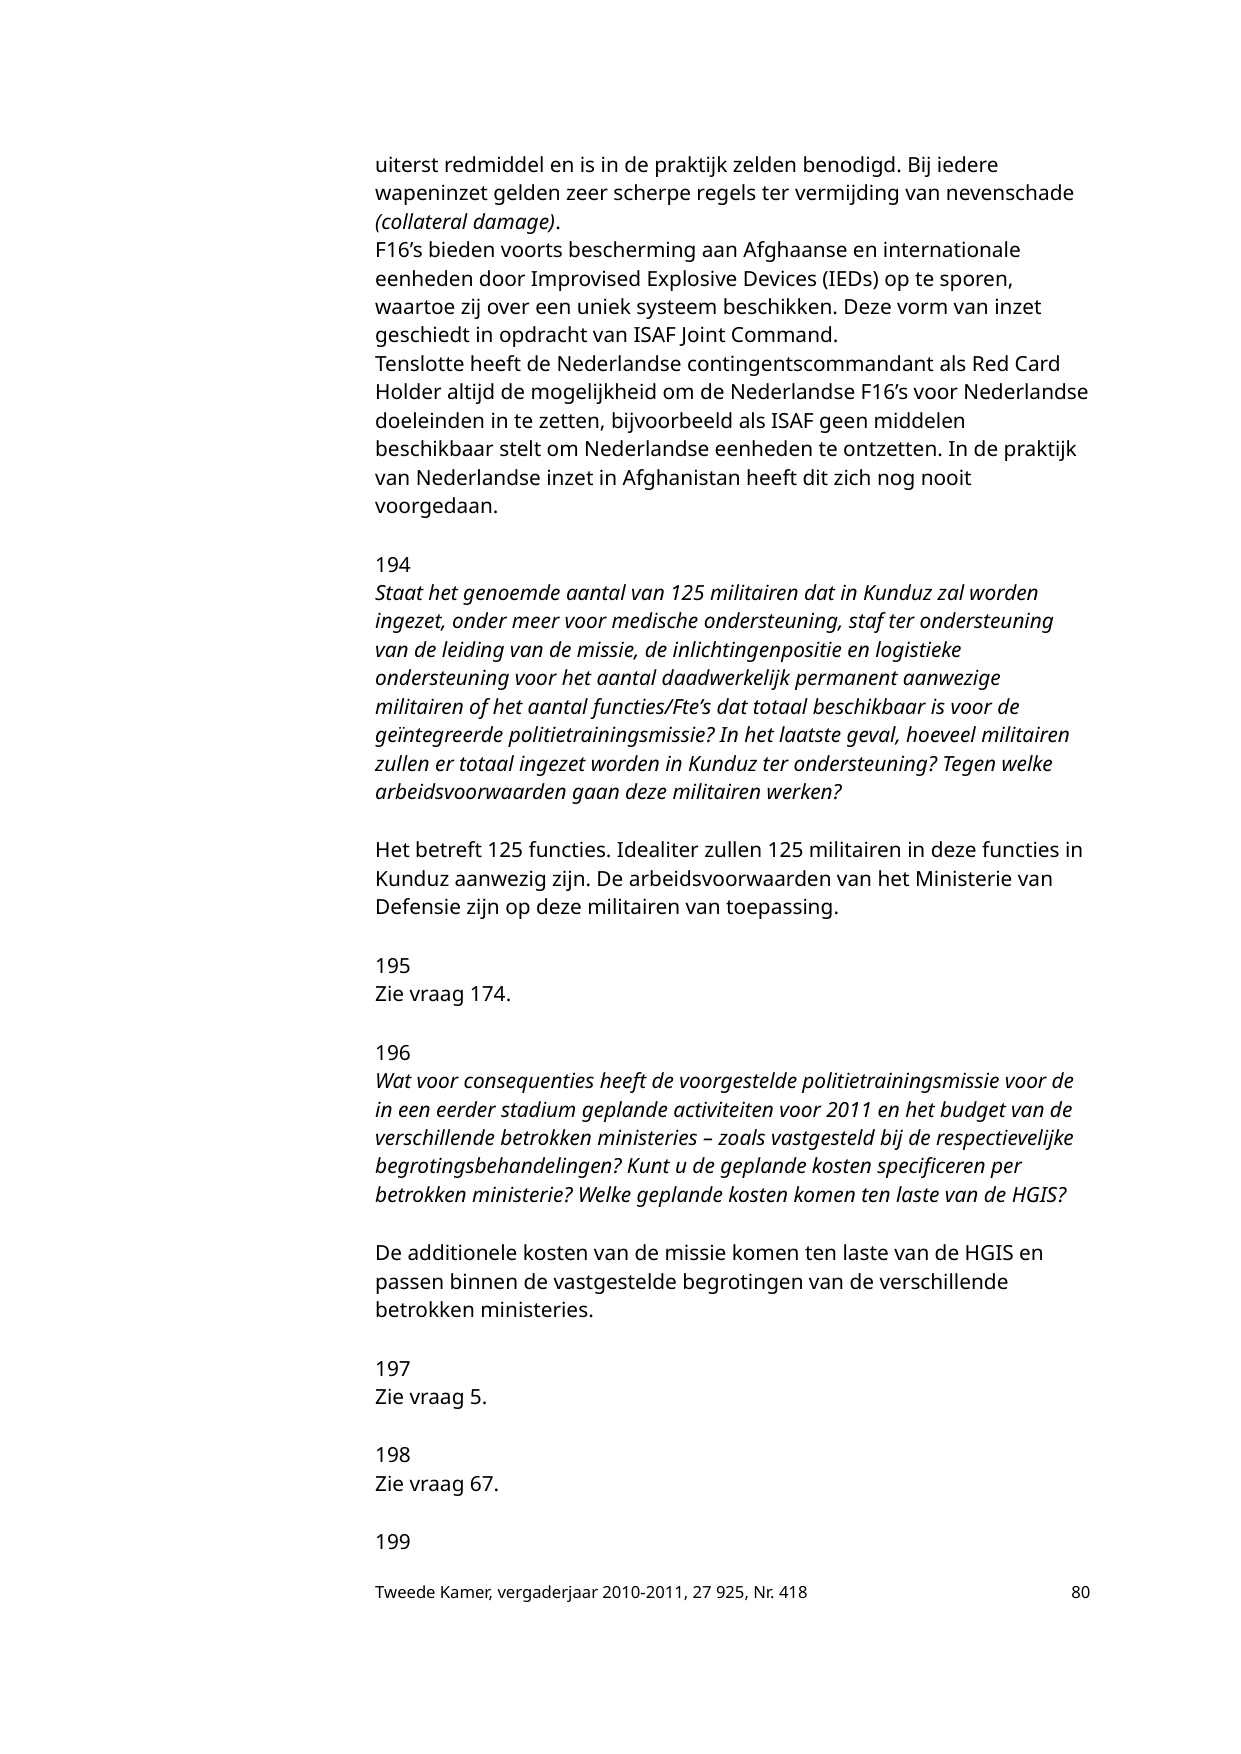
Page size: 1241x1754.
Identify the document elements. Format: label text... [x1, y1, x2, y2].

text Wat voor consequenties heeft de voorgestelde politietrainingsmissie voor de in een eerder stadium geplande activiteiten voor 2011 en het budget van de verschillende betrokken ministeries – zoals vastgesteld bij de respectievelijke begrotingsbehandelingen? Kunt u de geplande kosten specificeren per betrokken ministerie? Welke geplande kosten komen ten laste van de HGIS? [375, 1066, 1090, 1208]
text 199 [375, 1527, 1090, 1556]
text 194 [375, 550, 1090, 578]
text 198 [375, 1441, 1090, 1469]
text Staat het genoemde aantal van 125 militairen dat in Kunduz zal worden ingezet, onder meer voor medische ondersteuning, staf ter ondersteuning van de leiding van de missie, de inlichtingenpositie en logistieke ondersteuning voor het aantal daadwerkelijk permanent aanwezige militairen of het aantal functies/Fte’s dat totaal beschikbaar is voor de geïntegreerde politietrainingsmissie? In het laatste geval, hoeveel militairen zullen er totaal ingezet worden in Kunduz ter ondersteuning? Tegen welke arbeidsvoorwaarden gaan deze militairen werken? [375, 578, 1090, 806]
text Het betreft 125 functies. Idealiter zullen 125 militairen in deze functies in Kunduz aanwezig zijn. De arbeidsvoorwaarden van het Ministerie van Defensie zijn op deze militairen van toepassing. [375, 836, 1090, 921]
text 197 [375, 1354, 1090, 1382]
text Zie vraag 67. [375, 1469, 1090, 1497]
text Zie vraag 5. [375, 1382, 1090, 1411]
text 195 [375, 951, 1090, 979]
text De additionele kosten van de missie komen ten laste van de HGIS en passen binnen de vastgestelde begrotingen van de verschillende betrokken ministeries. [375, 1238, 1090, 1324]
text Zie vraag 174. [375, 979, 1090, 1008]
text uiterst redmiddel en is in de praktijk zelden benodigd. Bij iedere wapeninzet gelden zeer scherpe regels ter vermijding van nevenschade (collateral damage). [375, 150, 1090, 235]
text F16’s bieden voorts bescherming aan Afghaanse en internationale eenheden door Improvised Explosive Devices (IEDs) op te sporen, waartoe zij over een uniek systeem beschikken. Deze vorm van inzet geschiedt in opdracht van ISAF Joint Command. [375, 235, 1090, 349]
text 196 [375, 1038, 1090, 1066]
text Tenslotte heeft de Nederlandse contingentscommandant als Red Card Holder altijd de mogelijkheid om de Nederlandse F16’s voor Nederlandse doeleinden in te zetten, bijvoorbeeld als ISAF geen middelen beschikbaar stelt om Nederlandse eenheden te ontzetten. In de praktijk van Nederlandse inzet in Afghanistan heeft dit zich nog nooit voorgedaan. [375, 349, 1090, 520]
